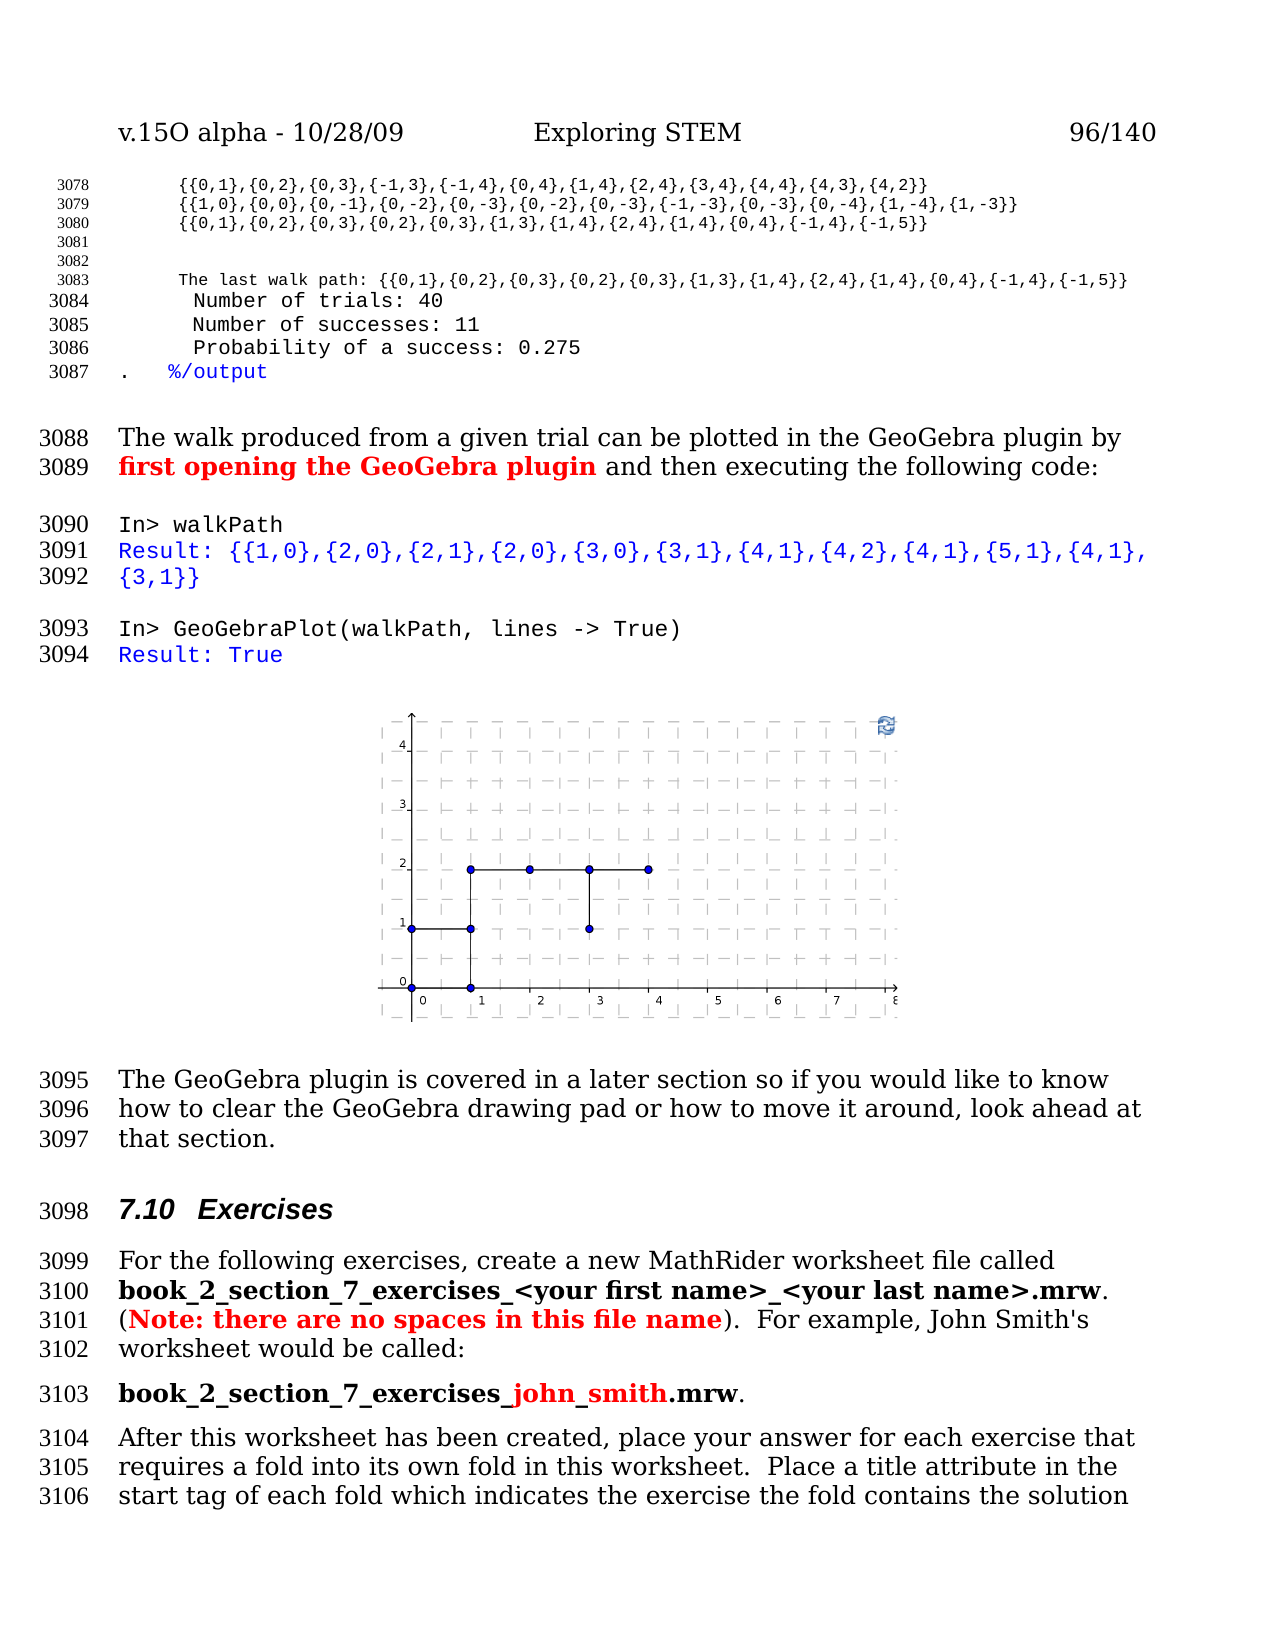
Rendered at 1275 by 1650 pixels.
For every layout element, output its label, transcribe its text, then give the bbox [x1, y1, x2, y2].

text Probability of a success: 0.275 [118, 337, 1157, 361]
text {{1,0},{0,0},{0,-1},{0,-2},{0,-3},{0,-2},{0,-3},{-1,-3},{0,-3},{0,-4},{1,-4},{1,-3}} [118, 196, 1157, 214]
text The last walk path: {{0,1},{0,2},{0,3},{0,2},{0,3},{1,3},{1,4},{2,4},{1,4},{0,4},{-1,4},{-1,5}} [118, 271, 1157, 290]
text In> walkPath [118, 513, 1157, 539]
text The walk produced from a given trial can be plotted in the GeoGebra plugin by first opening the GeoGebra plugin and then executing the following code: [118, 423, 1157, 481]
text The GeoGebra plugin is covered in a later section so if you would like to know how to clear the GeoGebra drawing pad or how to move it around, look ahead at that section. [118, 1065, 1157, 1153]
text For the following exercises, create a new MathRider worksheet file called book_2_section_7_exercises_<your first name>_<your last name>.mrw. (Note: there are no spaces in this file name). For example, John Smith's worksheet would be called: [118, 1246, 1157, 1363]
text After this worksheet has been created, place your answer for each exercise that requires a fold into its own fold in this worksheet. Place a title attribute in the start tag of each fold which indicates the exercise the fold contains the solution [118, 1423, 1157, 1510]
text . %/output [118, 361, 1157, 384]
text Result: True [118, 643, 1157, 669]
picture [377, 713, 898, 1022]
text book_2_section_7_exercises_john_smith.mrw. [118, 1378, 1157, 1408]
text Result: {{1,0},{2,0},{2,1},{2,0},{3,0},{3,1},{4,1},{4,2},{4,1},{5,1},{4,1},{3,1}} [118, 539, 1157, 591]
text {{0,1},{0,2},{0,3},{-1,3},{-1,4},{0,4},{1,4},{2,4},{3,4},{4,4},{4,3},{4,2}} [118, 177, 1157, 196]
subtitle Exercises [118, 1192, 1157, 1226]
text Number of successes: 11 [118, 313, 1157, 337]
text {{0,1},{0,2},{0,3},{0,2},{0,3},{1,3},{1,4},{2,4},{1,4},{0,4},{-1,4},{-1,5}} [118, 214, 1157, 233]
text In> GeoGebraPlot(walkPath, lines -> True) [118, 617, 1157, 643]
text Number of trials: 40 [118, 290, 1157, 313]
